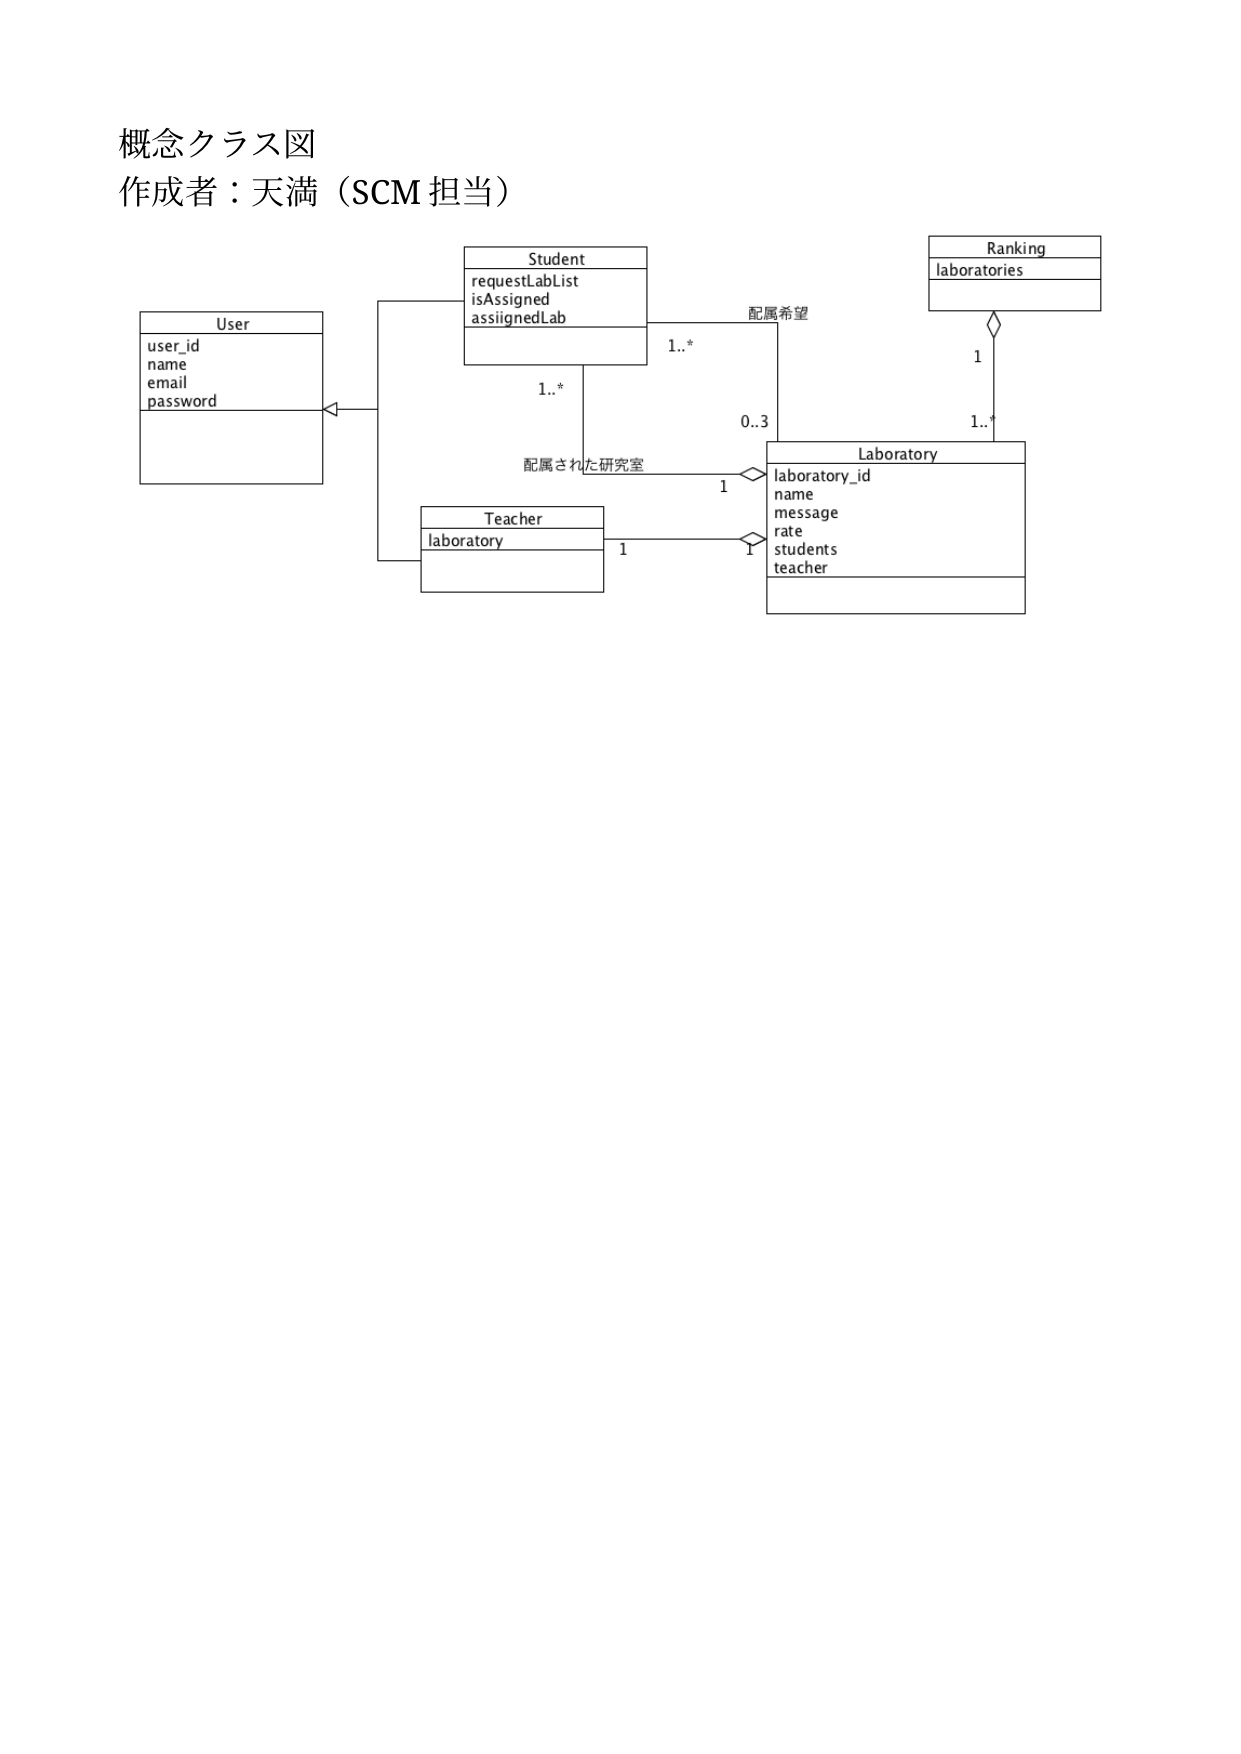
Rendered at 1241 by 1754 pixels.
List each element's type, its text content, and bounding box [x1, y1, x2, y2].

text 概念クラス図 [118, 118, 1122, 166]
text 作成者：天満（SCM担当） [118, 166, 1122, 214]
picture [118, 214, 1123, 636]
